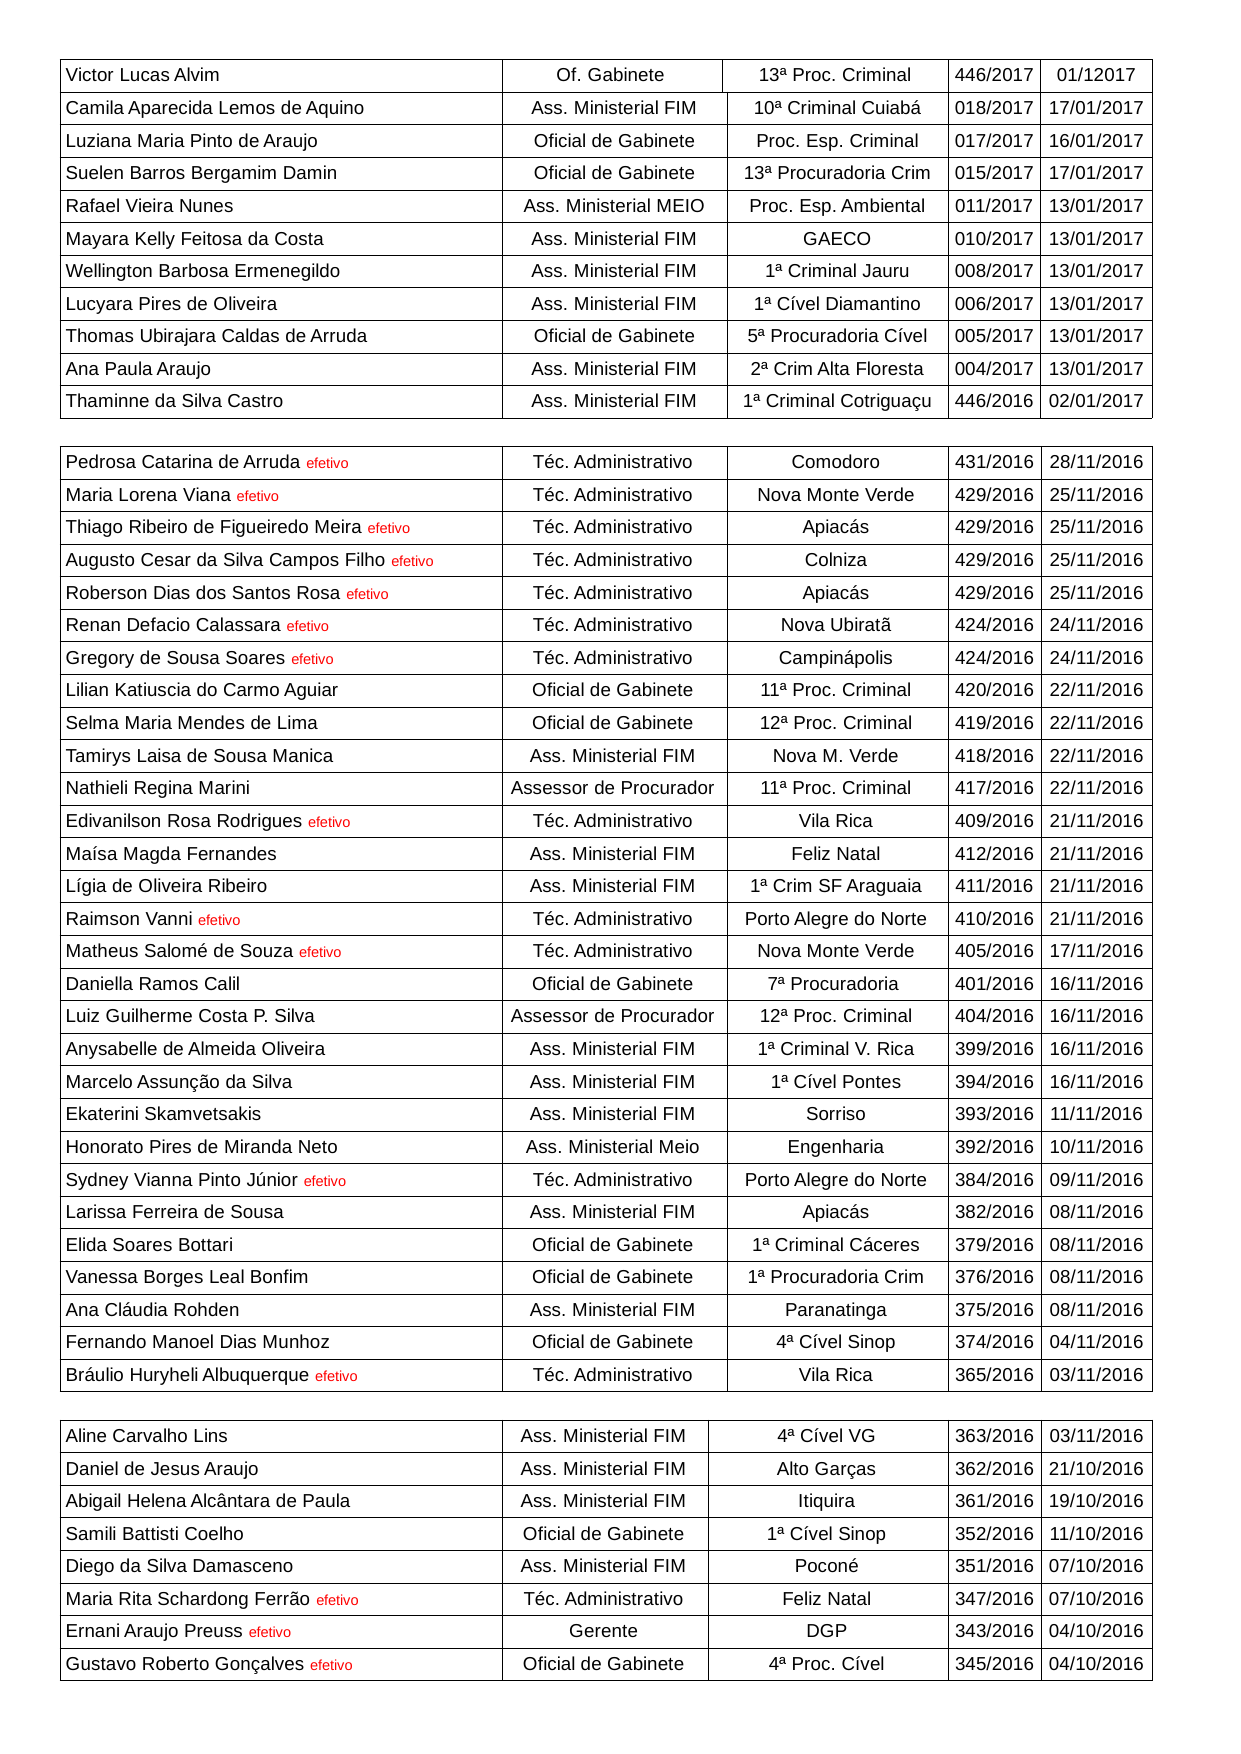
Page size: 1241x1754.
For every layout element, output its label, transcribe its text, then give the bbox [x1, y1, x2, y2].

table_cell 361/2016 [949, 1486, 1041, 1517]
table_cell Suelen Barros Bergamim Damin [61, 158, 502, 189]
table_header 03/11/2016 [1042, 1421, 1152, 1452]
table_cell Diego da Silva Damasceno [61, 1551, 502, 1582]
table_cell 13/01/2017 [1041, 354, 1152, 385]
table_cell Camila Aparecida Lemos de Aquino [61, 93, 502, 124]
table_cell 24/11/2016 [1042, 610, 1152, 641]
table_cell DGP [709, 1616, 948, 1648]
table_cell Raimson Vanni efetivo [61, 903, 502, 935]
table_cell Sorriso [728, 1099, 948, 1131]
table_header Aline Carvalho Lins [61, 1421, 502, 1452]
table_cell Luiz Guilherme Costa P. Silva [61, 1001, 502, 1033]
table_cell Porto Alegre do Norte [728, 903, 948, 935]
table_cell 16/01/2017 [1041, 125, 1152, 157]
table_cell Daniella Ramos Calil [61, 969, 502, 1000]
table_cell 13/01/2017 [1041, 256, 1152, 287]
table_cell 11ª Proc. Criminal [728, 773, 948, 804]
table_cell 25/11/2016 [1042, 577, 1152, 609]
table_cell Feliz Natal [709, 1584, 948, 1615]
table_cell Téc. Administrativo [503, 480, 727, 511]
table_cell 008/2017 [949, 256, 1040, 287]
table_cell Ass. Ministerial Meio [503, 1132, 727, 1163]
table_cell 004/2017 [949, 354, 1040, 385]
table_cell Ana Paula Araujo [61, 354, 502, 385]
table_header Of. Gabinete [503, 60, 722, 92]
table_cell 08/11/2016 [1042, 1295, 1152, 1326]
table_cell 08/11/2016 [1042, 1197, 1152, 1228]
table_cell 17/01/2017 [1041, 93, 1152, 124]
table_cell 345/2016 [949, 1649, 1041, 1680]
table_cell 22/11/2016 [1042, 773, 1152, 804]
table_cell 017/2017 [949, 125, 1040, 157]
table_cell 10ª Criminal Cuiabá [728, 93, 948, 124]
table_cell 401/2016 [949, 969, 1041, 1000]
table_cell Lilian Katiuscia do Carmo Aguiar [61, 675, 502, 707]
table_cell 1ª Criminal Cotriguaçu [728, 386, 948, 418]
table_cell Augusto Cesar da Silva Campos Filho efetivo [61, 545, 502, 576]
table_cell 12ª Proc. Criminal [728, 1001, 948, 1033]
table_cell 374/2016 [949, 1327, 1041, 1359]
table_cell 343/2016 [949, 1616, 1041, 1648]
table_cell Téc. Administrativo [503, 806, 727, 837]
table_cell Oficial de Gabinete [503, 969, 727, 1000]
table_cell Apiacás [728, 512, 948, 544]
table_cell 21/10/2016 [1042, 1453, 1152, 1485]
table_cell Edivanilson Rosa Rodrigues efetivo [61, 806, 502, 837]
table_cell Rafael Vieira Nunes [61, 191, 502, 222]
table_cell Gerente [503, 1616, 708, 1648]
table_header 363/2016 [949, 1421, 1041, 1452]
table_cell Oficial de Gabinete [503, 321, 727, 352]
table_cell 429/2016 [949, 480, 1041, 511]
table_cell Nova M. Verde [728, 740, 948, 772]
table_cell 394/2016 [949, 1066, 1041, 1098]
table_cell 11/10/2016 [1042, 1518, 1152, 1550]
table_cell Téc. Administrativo [503, 1360, 727, 1391]
table_cell 409/2016 [949, 806, 1041, 837]
table_cell 22/11/2016 [1042, 708, 1152, 739]
table_cell Elida Soares Bottari [61, 1229, 502, 1261]
table_cell 379/2016 [949, 1229, 1041, 1261]
table_cell 10/11/2016 [1042, 1132, 1152, 1163]
table_cell 2ª Crim Alta Floresta [728, 354, 948, 385]
table_cell Matheus Salomé de Souza efetivo [61, 936, 502, 967]
table_cell Abigail Helena Alcântara de Paula [61, 1486, 502, 1517]
table_cell Vila Rica [728, 806, 948, 837]
table_cell Téc. Administrativo [503, 545, 727, 576]
table_cell Porto Alegre do Norte [728, 1164, 948, 1196]
table_header Ass. Ministerial FIM [503, 1421, 708, 1452]
table_header Victor Lucas Alvim [61, 60, 502, 92]
table_cell 424/2016 [949, 610, 1041, 641]
table_header Comodoro [728, 447, 948, 478]
table_cell Feliz Natal [728, 838, 948, 870]
table_cell Thomas Ubirajara Caldas de Arruda [61, 321, 502, 352]
table_cell Oficial de Gabinete [503, 675, 727, 707]
table_cell Anysabelle de Almeida Oliveira [61, 1034, 502, 1065]
table_cell Téc. Administrativo [503, 903, 727, 935]
table_cell Ernani Araujo Preuss efetivo [61, 1616, 502, 1648]
table_cell Thiago Ribeiro de Figueiredo Meira efetivo [61, 512, 502, 544]
table_cell 16/11/2016 [1042, 1001, 1152, 1033]
table_cell 22/11/2016 [1042, 675, 1152, 707]
table_cell 365/2016 [949, 1360, 1041, 1391]
table_cell Ass. Ministerial FIM [503, 354, 727, 385]
table_cell 5ª Procuradoria Cível [728, 321, 948, 352]
table_cell Oficial de Gabinete [503, 1518, 708, 1550]
table_cell 405/2016 [949, 936, 1041, 967]
table_cell 446/2016 [949, 386, 1040, 418]
table_cell Ekaterini Skamvetsakis [61, 1099, 502, 1131]
table_cell Campinápolis [728, 642, 948, 674]
table_cell 393/2016 [949, 1099, 1041, 1131]
table_cell 7ª Procuradoria [728, 969, 948, 1000]
table_cell 399/2016 [949, 1034, 1041, 1065]
table_cell 420/2016 [949, 675, 1041, 707]
table_cell Maísa Magda Fernandes [61, 838, 502, 870]
table_cell 17/11/2016 [1042, 936, 1152, 967]
table_cell 1ª Crim SF Araguaia [728, 871, 948, 902]
table_cell Ass. Ministerial FIM [503, 1551, 708, 1582]
table_cell 07/10/2016 [1042, 1584, 1152, 1615]
table_cell Oficial de Gabinete [503, 1649, 708, 1680]
table_cell 22/11/2016 [1042, 740, 1152, 772]
table_cell 376/2016 [949, 1262, 1041, 1293]
table_cell 4ª Proc. Cível [709, 1649, 948, 1680]
table_header 4ª Cível VG [709, 1421, 948, 1452]
table_cell Ass. Ministerial FIM [503, 871, 727, 902]
table_cell 382/2016 [949, 1197, 1041, 1228]
table_cell Assessor de Procurador [503, 1001, 727, 1033]
table_cell Ass. Ministerial FIM [503, 740, 727, 772]
table_cell Proc. Esp. Criminal [728, 125, 948, 157]
table_cell Nova Monte Verde [728, 936, 948, 967]
table_cell Bráulio Huryheli Albuquerque efetivo [61, 1360, 502, 1391]
table_cell 12ª Proc. Criminal [728, 708, 948, 739]
table_cell 384/2016 [949, 1164, 1041, 1196]
table_cell 07/10/2016 [1042, 1551, 1152, 1582]
table_cell 4ª Cível Sinop [728, 1327, 948, 1359]
table_cell 25/11/2016 [1042, 480, 1152, 511]
table_cell 410/2016 [949, 903, 1041, 935]
table_cell 11/11/2016 [1042, 1099, 1152, 1131]
table_cell 04/10/2016 [1042, 1649, 1152, 1680]
table_cell Itiquira [709, 1486, 948, 1517]
table_cell Gregory de Sousa Soares efetivo [61, 642, 502, 674]
table_cell Ass. Ministerial FIM [503, 1034, 727, 1065]
table_header 28/11/2016 [1042, 447, 1152, 478]
table_cell Téc. Administrativo [503, 577, 727, 609]
table_cell 21/11/2016 [1042, 838, 1152, 870]
table_cell 417/2016 [949, 773, 1041, 804]
table_cell Téc. Administrativo [503, 936, 727, 967]
table_cell Apiacás [728, 1197, 948, 1228]
table_cell Engenharia [728, 1132, 948, 1163]
table_cell Téc. Administrativo [503, 642, 727, 674]
table_cell Vanessa Borges Leal Bonfim [61, 1262, 502, 1293]
table_cell 1ª Cível Diamantino [728, 288, 948, 320]
table_cell 018/2017 [949, 93, 1040, 124]
table_header 01/12017 [1041, 60, 1152, 92]
table_cell Ass. Ministerial FIM [503, 1066, 727, 1098]
table_cell Téc. Administrativo [503, 610, 727, 641]
table_cell 13ª Procuradoria Crim [728, 158, 948, 189]
table_cell 429/2016 [949, 545, 1041, 576]
table_cell Poconé [709, 1551, 948, 1582]
table_cell Ass. Ministerial FIM [503, 1486, 708, 1517]
table_cell Téc. Administrativo [503, 1164, 727, 1196]
table_cell Ass. Ministerial FIM [503, 256, 727, 287]
table_cell 09/11/2016 [1042, 1164, 1152, 1196]
table_cell 25/11/2016 [1042, 512, 1152, 544]
table_cell 25/11/2016 [1042, 545, 1152, 576]
table_cell 21/11/2016 [1042, 871, 1152, 902]
table_cell Fernando Manoel Dias Munhoz [61, 1327, 502, 1359]
table_cell 392/2016 [949, 1132, 1041, 1163]
table_cell 347/2016 [949, 1584, 1041, 1615]
table_cell 424/2016 [949, 642, 1041, 674]
table_cell 006/2017 [949, 288, 1040, 320]
table_cell 011/2017 [949, 191, 1040, 222]
table_header Téc. Administrativo [503, 447, 727, 478]
table_cell Paranatinga [728, 1295, 948, 1326]
table_cell 03/11/2016 [1042, 1360, 1152, 1391]
table_cell 412/2016 [949, 838, 1041, 870]
table_cell Ass. Ministerial FIM [503, 386, 727, 418]
table_cell Oficial de Gabinete [503, 158, 727, 189]
table_cell Colniza [728, 545, 948, 576]
table_cell 19/10/2016 [1042, 1486, 1152, 1517]
table_cell Oficial de Gabinete [503, 1262, 727, 1293]
table_cell 1ª Criminal Cáceres [728, 1229, 948, 1261]
table_cell 418/2016 [949, 740, 1041, 772]
table_cell Apiacás [728, 577, 948, 609]
table_cell Larissa Ferreira de Sousa [61, 1197, 502, 1228]
table_cell 005/2017 [949, 321, 1040, 352]
table_cell Alto Garças [709, 1453, 948, 1485]
table_cell Lígia de Oliveira Ribeiro [61, 871, 502, 902]
table_cell Téc. Administrativo [503, 512, 727, 544]
table_cell 411/2016 [949, 871, 1041, 902]
table_cell 04/11/2016 [1042, 1327, 1152, 1359]
table_cell 13/01/2017 [1041, 321, 1152, 352]
table_cell 375/2016 [949, 1295, 1041, 1326]
table_cell Oficial de Gabinete [503, 1229, 727, 1261]
table_cell 16/11/2016 [1042, 1034, 1152, 1065]
table_cell Samili Battisti Coelho [61, 1518, 502, 1550]
table_cell Marcelo Assunção da Silva [61, 1066, 502, 1098]
table_cell 08/11/2016 [1042, 1229, 1152, 1261]
table_header 13ª Proc. Criminal [723, 60, 948, 92]
table_cell Daniel de Jesus Araujo [61, 1453, 502, 1485]
table_cell 352/2016 [949, 1518, 1041, 1550]
table_cell GAECO [728, 223, 948, 255]
table_cell 24/11/2016 [1042, 642, 1152, 674]
table_cell Ass. Ministerial FIM [503, 1197, 727, 1228]
table_cell Nova Ubiratã [728, 610, 948, 641]
table_cell 1ª Criminal Jauru [728, 256, 948, 287]
table_cell 16/11/2016 [1042, 1066, 1152, 1098]
table_cell 015/2017 [949, 158, 1040, 189]
table_cell 404/2016 [949, 1001, 1041, 1033]
table_cell Ass. Ministerial FIM [503, 1295, 727, 1326]
table_cell Ass. Ministerial FIM [503, 838, 727, 870]
table_cell Proc. Esp. Ambiental [728, 191, 948, 222]
table_cell 1ª Procuradoria Crim [728, 1262, 948, 1293]
table_cell Renan Defacio Calassara efetivo [61, 610, 502, 641]
table_cell 1ª Criminal V. Rica [728, 1034, 948, 1065]
table_cell 04/10/2016 [1042, 1616, 1152, 1648]
table_cell Ass. Ministerial FIM [503, 1453, 708, 1485]
table_header 446/2017 [949, 60, 1040, 92]
table_cell 08/11/2016 [1042, 1262, 1152, 1293]
table_cell 13/01/2017 [1041, 191, 1152, 222]
table_cell Oficial de Gabinete [503, 1327, 727, 1359]
table_cell 13/01/2017 [1041, 288, 1152, 320]
table_cell 429/2016 [949, 512, 1041, 544]
table_cell 010/2017 [949, 223, 1040, 255]
table_cell Vila Rica [728, 1360, 948, 1391]
table_cell Maria Lorena Viana efetivo [61, 480, 502, 511]
table_cell Selma Maria Mendes de Lima [61, 708, 502, 739]
table_cell Ass. Ministerial MEIO [503, 191, 727, 222]
table_cell Ass. Ministerial FIM [503, 288, 727, 320]
table_cell Sydney Vianna Pinto Júnior efetivo [61, 1164, 502, 1196]
table_cell Mayara Kelly Feitosa da Costa [61, 223, 502, 255]
table_cell Ass. Ministerial FIM [503, 93, 727, 124]
table_cell 11ª Proc. Criminal [728, 675, 948, 707]
table_cell Ass. Ministerial FIM [503, 223, 727, 255]
table_cell 419/2016 [949, 708, 1041, 739]
table_cell 21/11/2016 [1042, 806, 1152, 837]
table_cell Luziana Maria Pinto de Araujo [61, 125, 502, 157]
table_cell 362/2016 [949, 1453, 1041, 1485]
table_cell Honorato Pires de Miranda Neto [61, 1132, 502, 1163]
table_cell Tamirys Laisa de Sousa Manica [61, 740, 502, 772]
table_cell Roberson Dias dos Santos Rosa efetivo [61, 577, 502, 609]
table_cell 02/01/2017 [1041, 386, 1152, 418]
table_cell 21/11/2016 [1042, 903, 1152, 935]
table_cell Oficial de Gabinete [503, 708, 727, 739]
table_cell Oficial de Gabinete [503, 125, 727, 157]
table_header Pedrosa Catarina de Arruda efetivo [61, 447, 502, 478]
table_cell 13/01/2017 [1041, 223, 1152, 255]
table_cell Lucyara Pires de Oliveira [61, 288, 502, 320]
table_cell Wellington Barbosa Ermenegildo [61, 256, 502, 287]
table_cell Ana Cláudia Rohden [61, 1295, 502, 1326]
table_cell 1ª Cível Sinop [709, 1518, 948, 1550]
table_cell Nathieli Regina Marini [61, 773, 502, 804]
table_cell Nova Monte Verde [728, 480, 948, 511]
table_cell Assessor de Procurador [503, 773, 727, 804]
table_cell 351/2016 [949, 1551, 1041, 1582]
table_cell Téc. Administrativo [503, 1584, 708, 1615]
table_cell Thaminne da Silva Castro [61, 386, 502, 418]
table_cell Ass. Ministerial FIM [503, 1099, 727, 1131]
table_cell Gustavo Roberto Gonçalves efetivo [61, 1649, 502, 1680]
table_cell 429/2016 [949, 577, 1041, 609]
table_cell 16/11/2016 [1042, 969, 1152, 1000]
table_header 431/2016 [949, 447, 1041, 478]
table_cell 1ª Cível Pontes [728, 1066, 948, 1098]
table_cell 17/01/2017 [1041, 158, 1152, 189]
table_cell Maria Rita Schardong Ferrão efetivo [61, 1584, 502, 1615]
